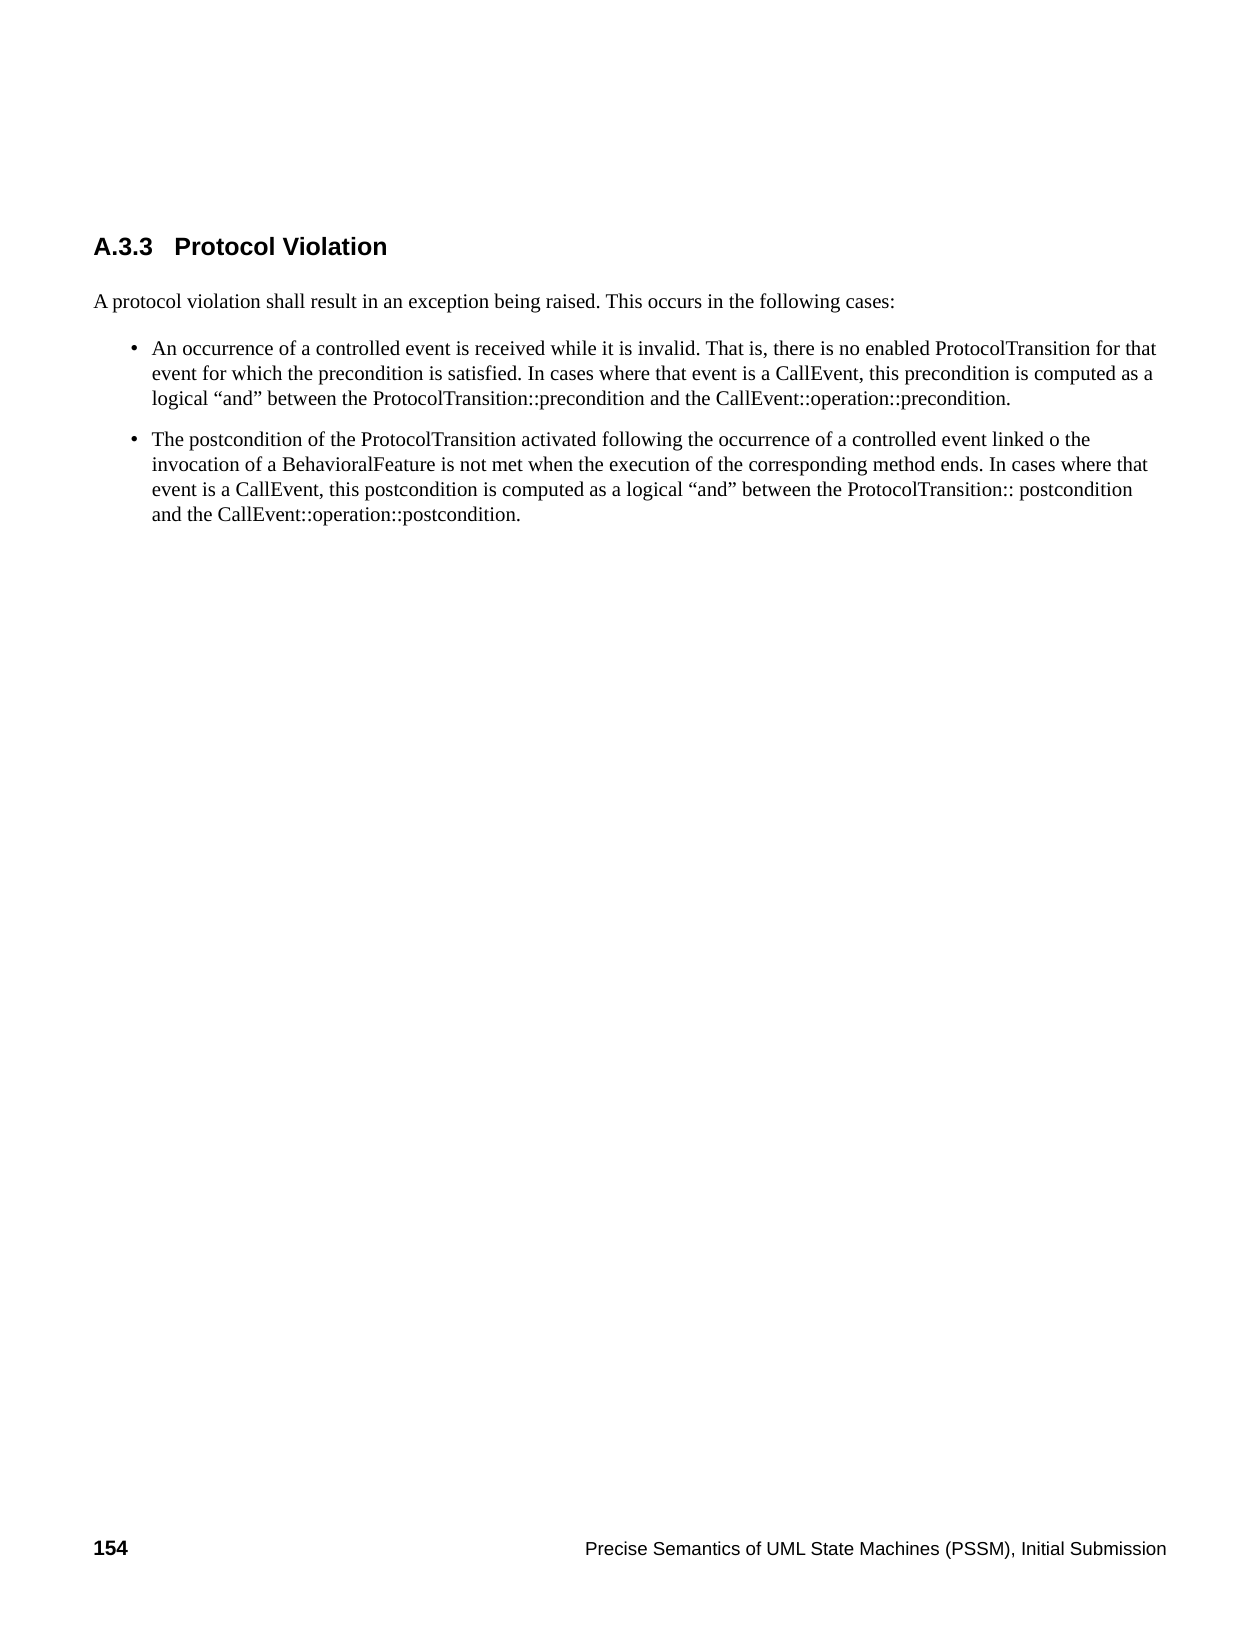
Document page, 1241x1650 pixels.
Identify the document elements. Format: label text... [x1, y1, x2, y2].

list The postcondition of the ProtocolTransition activated following the occurrence of a controlled event linked o the invocation of a BehavioralFeature is not met when the execution of the corresponding method ends. In cases where that event is a CallEvent, this postcondition is computed as a logical “and” between the ProtocolTransition:: postcondition and the CallEvent::operation::postcondition. [131, 426, 1164, 526]
subtitle Protocol Violation [93, 231, 1164, 260]
list An occurrence of a controlled event is received while it is invalid. That is, there is no enabled ProtocolTransition for that event for which the precondition is satisfied. In cases where that event is a CallEvent, this precondition is computed as a logical “and” between the ProtocolTransition::precondition and the CallEvent::operation::precondition. [131, 334, 1164, 409]
text A protocol violation shall result in an exception being raised. This occurs in the following cases: [93, 289, 1164, 313]
